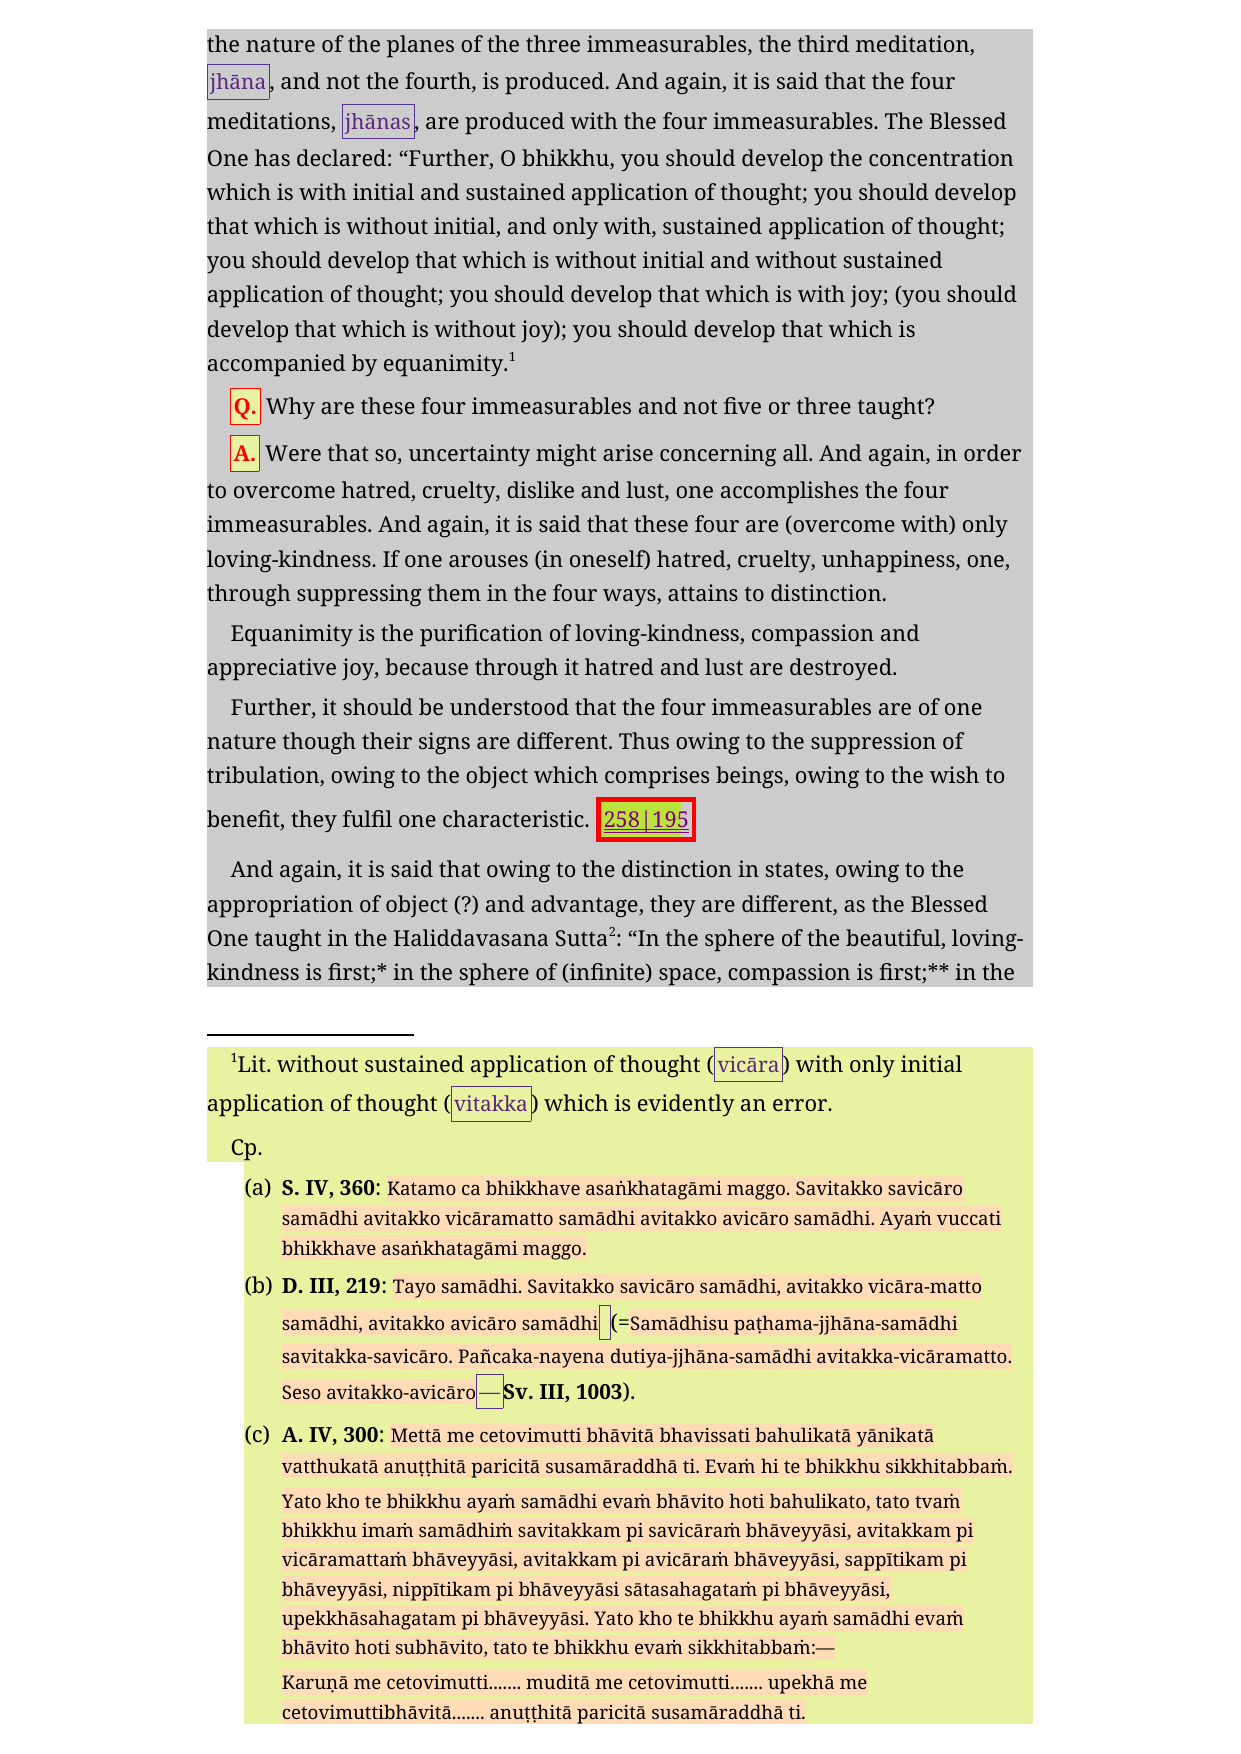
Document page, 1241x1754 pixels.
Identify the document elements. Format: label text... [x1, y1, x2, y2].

list D. III, 219: Tayo samādhi. Savitakko savicāro samādhi, avitakko vicāra-matto samādhi, avitakko avicāro samādhi (=Samādhisu paṭhama-jjhāna-samādhi savitakka-savicāro. Pañcaka-nayena dutiya-jjhāna-samādhi avitakka-vicāramatto. Seso avitakko-avicāro—Sv. III, 1003). [244, 1270, 1033, 1408]
text Further, it should be understood that the four immeasurables are of one nature though their signs are different. Thus owing to the suppression of tribulation, owing to the object which comprises beings, owing to the wish to benefit, they fulfil one characteristic. 258|195 [207, 692, 1033, 842]
text the nature of the planes of the three immeasurables, the third meditation, jhāna, and not the fourth, is produced. And again, it is said that the four meditations, jhānas, are produced with the four immeasurables. The Blessed One has declared: “Further, O bhikkhu, you should develop the concentration which is with initial and sustained application of thought; you should develop that which is without initial, and only with, sustained application of thought; you should develop that which is without initial and without sustained application of thought; you should develop that which is with joy; (you should develop that which is without joy); you should develop that which is accompanied by equanimity. [207, 29, 1033, 378]
list Karuṇā me cetovimutti....... muditā me cetovimutti....... upekhā me cetovimuttibhāvitā....... anuṭṭhitā paricitā susamāraddhā ti. [244, 1670, 1033, 1724]
text A. Were that so, uncertainty might arise concerning all. And again, in order to overcome hatred, cruelty, dislike and lust, one accomplishes the four immeasurables. And again, it is said that these four are (overcome with) only loving-kindness. If one arouses (in oneself) hatred, cruelty, unhappiness, one, through suppressing them in the four ways, attains to distinction. [207, 435, 1033, 607]
text Q. Why are these four immeasurables and not five or three taught? [261, 388, 1033, 424]
text Cp. [207, 1132, 1033, 1162]
text And again, it is said that owing to the distinction in states, owing to the appropriation of object (?) and advantage, they are different, as the Blessed One taught in the Haliddavasana Sutta: “In the sphere of the beautiful, loving-kindness is first;* in the sphere of (infinite) space, compassion is first;** in the [207, 854, 1033, 987]
list A. IV, 300: Mettā me cetovimutti bhāvitā bhavissati bahulikatā yānikatā vatthukatā anuṭṭhitā paricitā susamāraddhā ti. Evaṁ hi te bhikkhu sikkhitabbaṁ. [244, 1419, 1033, 1478]
list Yato kho te bhikkhu ayaṁ samādhi evaṁ bhāvito hoti bahulikato, tato tvaṁ bhikkhu imaṁ samādhiṁ savitakkam pi savicāraṁ bhāveyyāsi, avitakkam pi vicāramattaṁ bhāveyyāsi, avitakkam pi avicāraṁ bhāveyyāsi, sappītikam pi bhāveyyāsi, nippītikam pi bhāveyyāsi sātasahagataṁ pi bhāveyyāsi, upekkhāsahagatam pi bhāveyyāsi. Yato kho te bhikkhu ayaṁ samādhi evaṁ bhāvito hoti subhāvito, tato te bhikkhu evaṁ sikkhitabbaṁ:— [244, 1488, 1033, 1660]
text Lit. without sustained application of thought (vicāra) with only initial application of thought (vitakka) which is evidently an error. [207, 1047, 1033, 1121]
text Equanimity is the purification of loving-kindness, compassion and appreciative joy, because through it hatred and lust are destroyed. [207, 618, 1033, 682]
list S. IV, 360: Katamo ca bhikkhave asaṅkhatagāmi maggo. Savitakko savicāro samādhi avitakko vicāramatto samādhi avitakko avicāro samādhi. Ayaṁ vuccati bhikkhave asaṅkhatagāmi maggo. [244, 1172, 1033, 1260]
